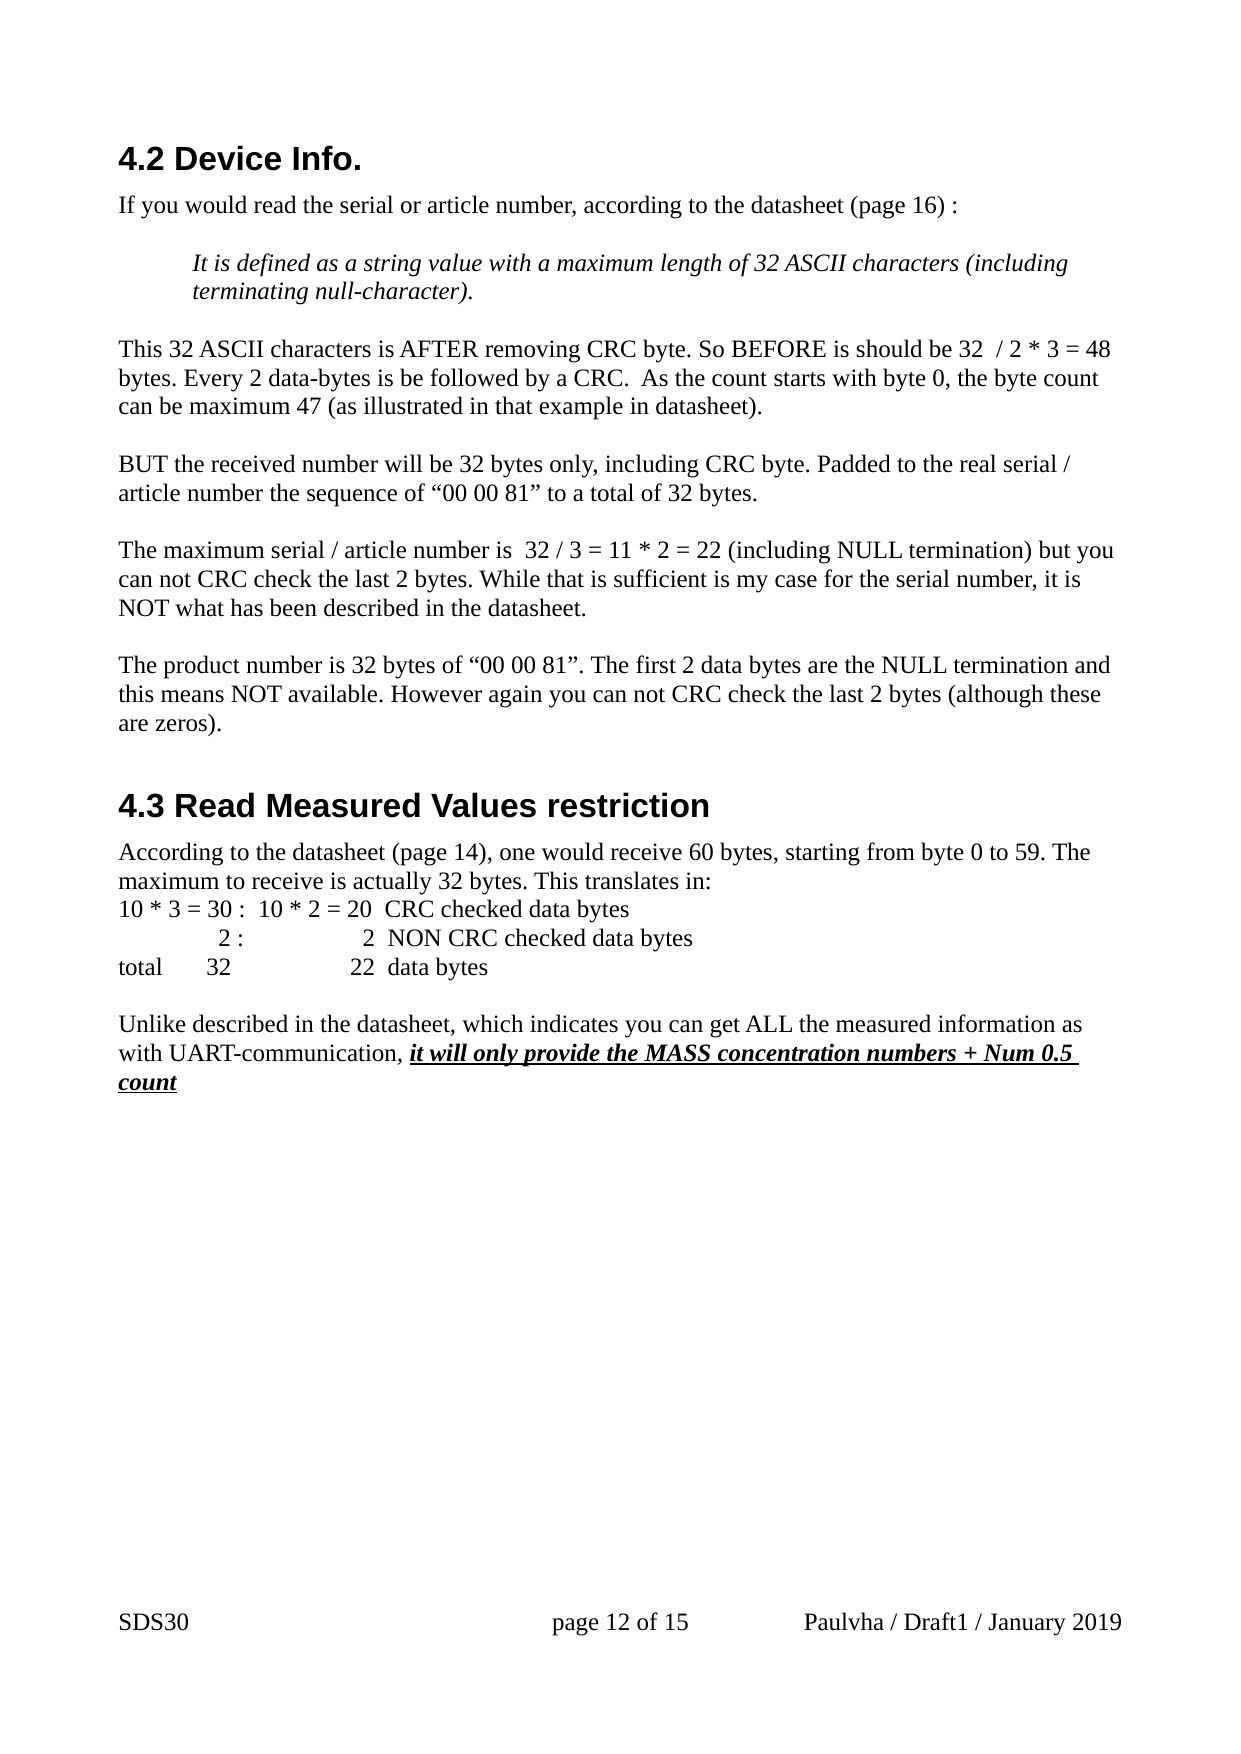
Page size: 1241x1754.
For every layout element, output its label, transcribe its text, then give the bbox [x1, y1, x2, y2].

subtitle 4.2 Device Info. [118, 139, 1122, 178]
text The product number is 32 bytes of “00 00 81”. The first 2 data bytes are the NULL termination and this means NOT available. However again you can not CRC check the last 2 bytes (although these are zeros). [118, 650, 1122, 736]
text If you would read the serial or article number, according to the datasheet (page 16) : [118, 190, 1122, 219]
text 2 : 2 NON CRC checked data bytes [118, 923, 1122, 952]
text 10 * 3 = 30 : 10 * 2 = 20 CRC checked data bytes [118, 894, 1122, 923]
text According to the datasheet (page 14), one would receive 60 bytes, starting from byte 0 to 59. The maximum to receive is actually 32 bytes. This translates in: [118, 837, 1122, 894]
text The maximum serial / article number is 32 / 3 = 11 * 2 = 22 (including NULL termination) but you can not CRC check the last 2 bytes. While that is sufficient is my case for the serial number, it is NOT what has been described in the datasheet. [118, 535, 1122, 621]
text total 32 22 data bytes [118, 952, 1122, 981]
subtitle 4.3 Read Measured Values restriction [118, 786, 1122, 824]
text This 32 ASCII characters is AFTER removing CRC byte. So BEFORE is should be 32 / 2 * 3 = 48 bytes. Every 2 data-bytes is be followed by a CRC. As the count starts with byte 0, the byte count can be maximum 47 (as illustrated in that example in datasheet). [118, 334, 1122, 420]
text Unlike described in the datasheet, which indicates you can get ALL the measured information as with UART-communication, it will only provide the MASS concentration numbers + Num 0.5 count [118, 1009, 1122, 1096]
text It is defined as a string value with a maximum length of 32 ASCII characters (including terminating null-character). [192, 248, 1122, 305]
text BUT the received number will be 32 bytes only, including CRC byte. Padded to the real serial / article number the sequence of “00 00 81” to a total of 32 bytes. [118, 449, 1122, 506]
